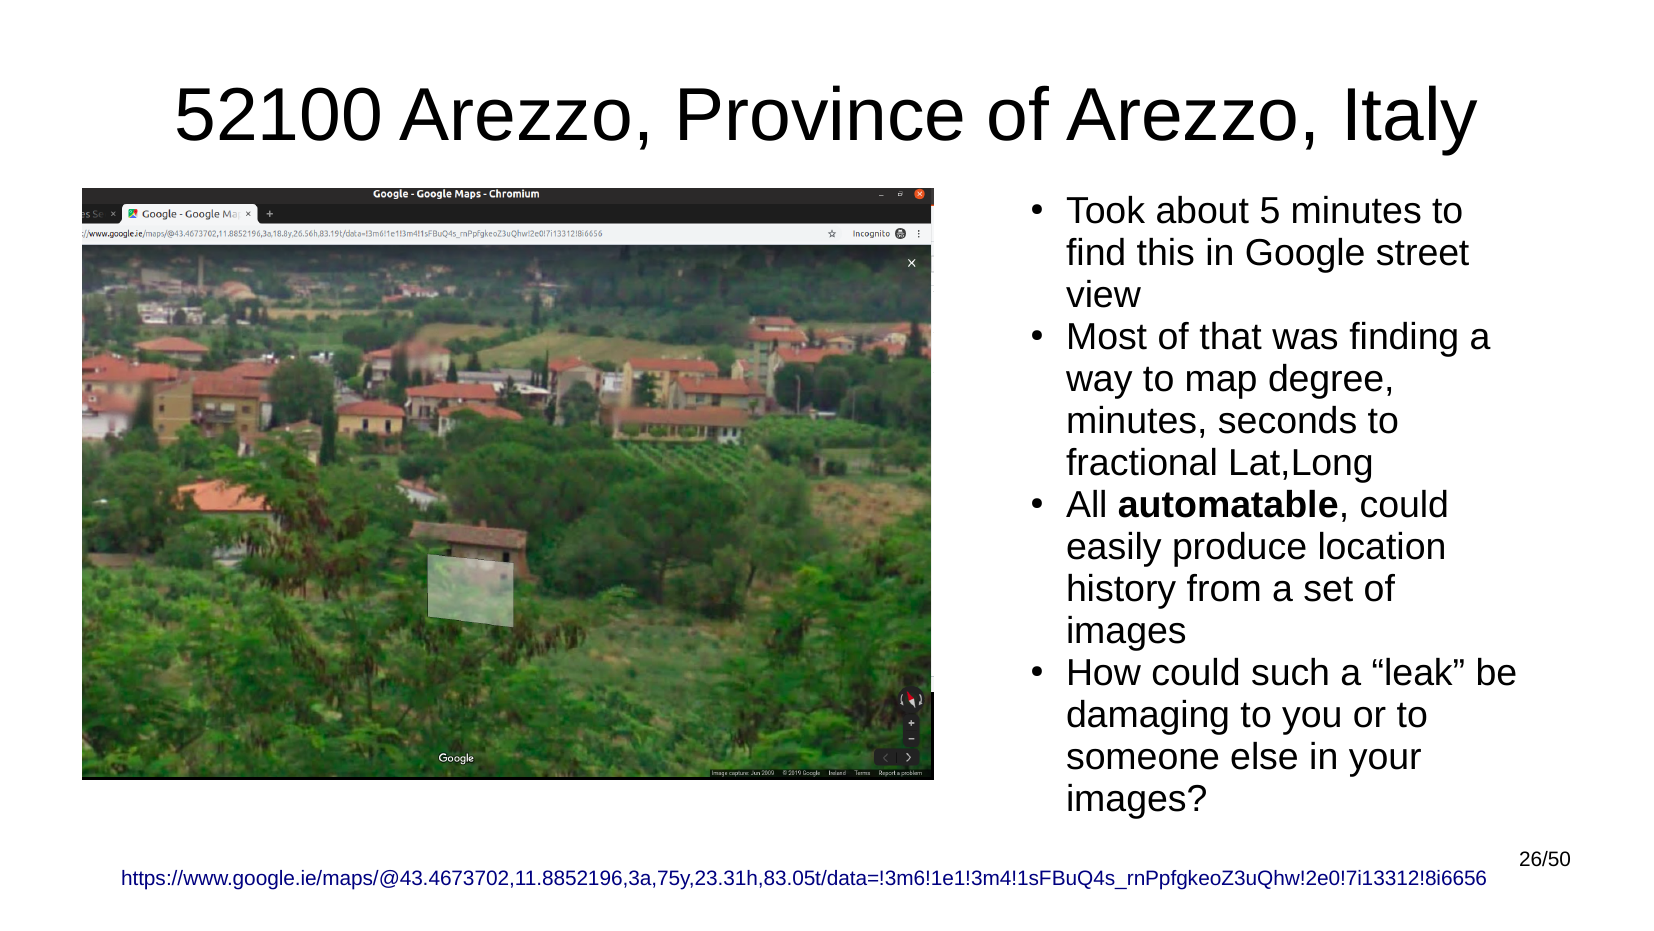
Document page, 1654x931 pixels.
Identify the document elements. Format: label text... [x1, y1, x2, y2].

title 52100 Arezzo, Province of Arezzo, Italy [82, 37, 1571, 193]
picture [82, 188, 934, 780]
text_box https://www.google.ie/maps/@43.4673702,11.8852196,3a,75y,23.31h,83.05t/data=!3m6!1e1!3m4!1sFBuQ4s_rnPpfgkeoZ3uQhw!2e0!7i13312!8i6656 [106, 859, 1504, 898]
text_box Took about 5 minutes to find this in Google street view Most of that was finding a way to map degree, minutes, seconds to fractional Lat,Long All automatable, could easily produce location history from a set of images How could such a “leak” be damaging to you or to someone else in your images? [1015, 182, 1536, 827]
